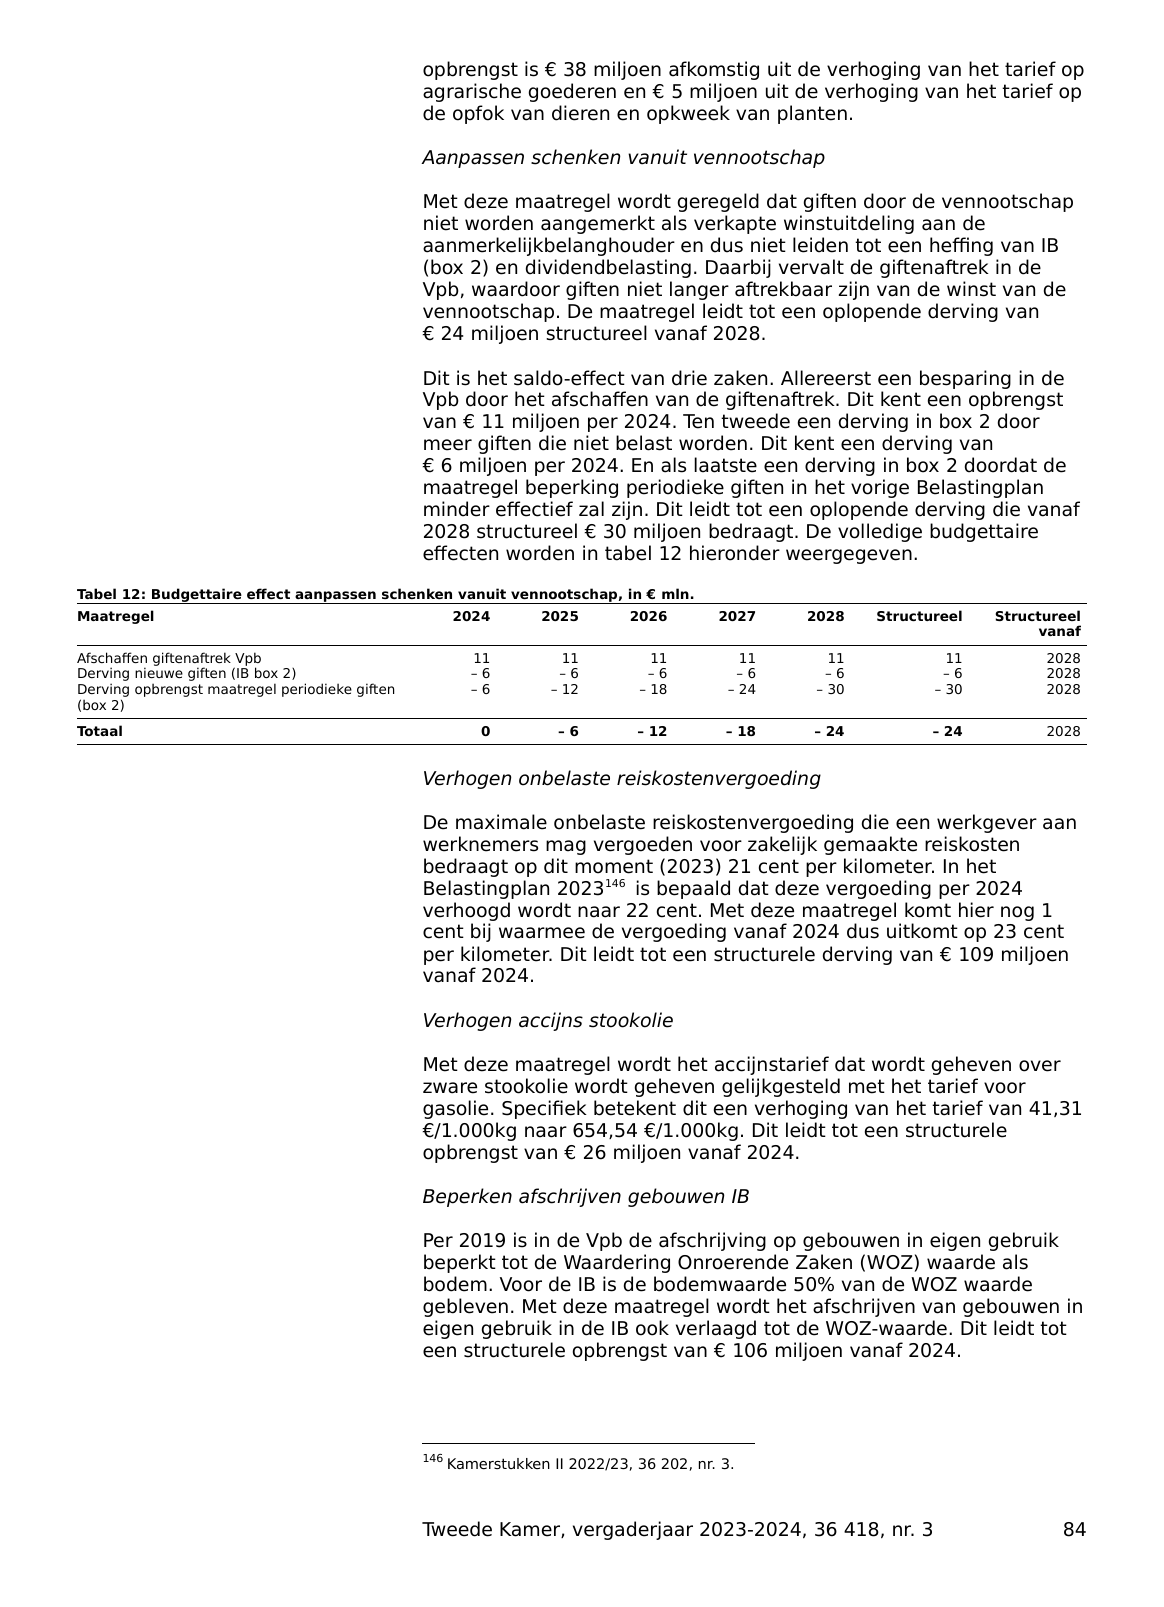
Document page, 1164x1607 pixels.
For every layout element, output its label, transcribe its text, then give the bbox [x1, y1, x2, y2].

table_cell Derving nieuwe giften (IB box 2) [77, 666, 407, 682]
table_cell 2028 [969, 682, 1087, 718]
table_cell 11 [408, 646, 496, 666]
table_cell Afschaffen giftenaftrek Vpb [77, 646, 407, 666]
table_cell Structureel vanaf [969, 604, 1087, 645]
subtitle Aanpassen schenken vanuit vennootschap [422, 147, 1087, 169]
subtitle Verhogen accijns stookolie [422, 1009, 1087, 1032]
table_cell 2028 [969, 646, 1087, 666]
table_cell – 6 [850, 666, 968, 682]
table_cell 2028 [762, 604, 850, 645]
table_header Tabel 12: Budgettaire effect aanpassen schenken vanuit vennootschap, in € mln. [77, 587, 1087, 603]
table_cell 2025 [496, 604, 584, 645]
subtitle Beperken afschrijven gebouwen IB [422, 1186, 1087, 1208]
table_cell – 6 [496, 666, 584, 682]
table_cell – 6 [408, 666, 496, 682]
table_cell 2028 [969, 666, 1087, 682]
text Kamerstukken II 2022/23, 36 202, nr. 3. [422, 1452, 1087, 1474]
text opbrengst is € 38 miljoen afkomstig uit de verhoging van het tarief op agrarische goederen en € 5 miljoen uit de verhoging van het tarief op de opfok van dieren en opkweek van planten. [422, 59, 1087, 125]
table_cell 2024 [408, 604, 496, 645]
table_cell Derving opbrengst maatregel periodieke giften (box 2) [77, 682, 407, 718]
table_cell Totaal [77, 719, 407, 744]
text Per 2019 is in de Vpb de afschrijving op gebouwen in eigen gebruik beperkt tot de Waardering Onroerende Zaken (WOZ) waarde als bodem. Voor de IB is de bodemwaarde 50% van de WOZ waarde gebleven. Met deze maatregel wordt het afschrijven van gebouwen in eigen gebruik in de IB ook verlaagd tot de WOZ-waarde. Dit leidt tot een structurele opbrengst van € 106 miljoen vanaf 2024. [422, 1230, 1087, 1362]
table_cell 2028 [969, 719, 1087, 744]
text Dit is het saldo-effect van drie zaken. Allereerst een besparing in de Vpb door het afschaffen van de giftenaftrek. Dit kent een opbrengst van € 11 miljoen per 2024. Ten tweede een derving in box 2 door meer giften die niet belast worden. Dit kent een derving van € 6 miljoen per 2024. En als laatste een derving in box 2 doordat de maatregel beperking periodieke giften in het vorige Belastingplan minder effectief zal zijn. Dit leidt tot een oplopende derving die vanaf 2028 structureel € 30 miljoen bedraagt. De volledige budgettaire effecten worden in tabel 12 hieronder weergegeven. [422, 367, 1087, 565]
table_cell 11 [496, 646, 584, 666]
text Met deze maatregel wordt geregeld dat giften door de vennootschap niet worden aangemerkt als verkapte winstuitdeling aan de aanmerkelĳkbelanghouder en dus niet leiden tot een heffing van IB (box 2) en dividendbelasting. Daarbĳ vervalt de giftenaftrek in de Vpb, waardoor giften niet langer aftrekbaar zĳn van de winst van de vennootschap. De maatregel leidt tot een oplopende derving van € 24 miljoen structureel vanaf 2028. [422, 191, 1087, 345]
table_cell 2027 [673, 604, 762, 645]
table_cell – 24 [850, 719, 968, 744]
text De maximale onbelaste reiskostenvergoeding die een werkgever aan werknemers mag vergoeden voor zakelijk gemaakte reiskosten bedraagt op dit moment (2023) 21 cent per kilometer. In het Belastingplan 2023 is bepaald dat deze vergoeding per 2024 verhoogd wordt naar 22 cent. Met deze maatregel komt hier nog 1 cent bij waarmee de vergoeding vanaf 2024 dus uitkomt op 23 cent per kilometer. Dit leidt tot een structurele derving van € 109 miljoen vanaf 2024. [422, 812, 1087, 987]
table_cell – 6 [496, 719, 584, 744]
table_cell 0 [408, 719, 496, 744]
table_cell – 6 [673, 666, 762, 682]
table_cell – 24 [673, 682, 762, 718]
table_cell – 24 [762, 719, 850, 744]
table_cell 11 [850, 646, 968, 666]
table_cell – 30 [762, 682, 850, 718]
table_cell 11 [762, 646, 850, 666]
table_cell – 12 [585, 719, 673, 744]
text Met deze maatregel wordt het accijnstarief dat wordt geheven over zware stookolie wordt geheven gelijkgesteld met het tarief voor gasolie. Specifiek betekent dit een verhoging van het tarief van 41,31 €/1.000kg naar 654,54 €/1.000kg. Dit leidt tot een structurele opbrengst van € 26 miljoen vanaf 2024. [422, 1054, 1087, 1164]
table_cell – 12 [496, 682, 584, 718]
table_cell – 30 [850, 682, 968, 718]
table_cell 11 [673, 646, 762, 666]
table_cell Structureel [850, 604, 968, 645]
table_cell Maatregel [77, 604, 407, 645]
table_cell – 6 [408, 682, 496, 718]
table_cell – 6 [585, 666, 673, 682]
table_cell 2026 [585, 604, 673, 645]
table_cell – 18 [585, 682, 673, 718]
table_cell – 18 [673, 719, 762, 744]
subtitle Verhogen onbelaste reiskostenvergoeding [422, 767, 1087, 789]
table_cell – 6 [762, 666, 850, 682]
table_cell 11 [585, 646, 673, 666]
